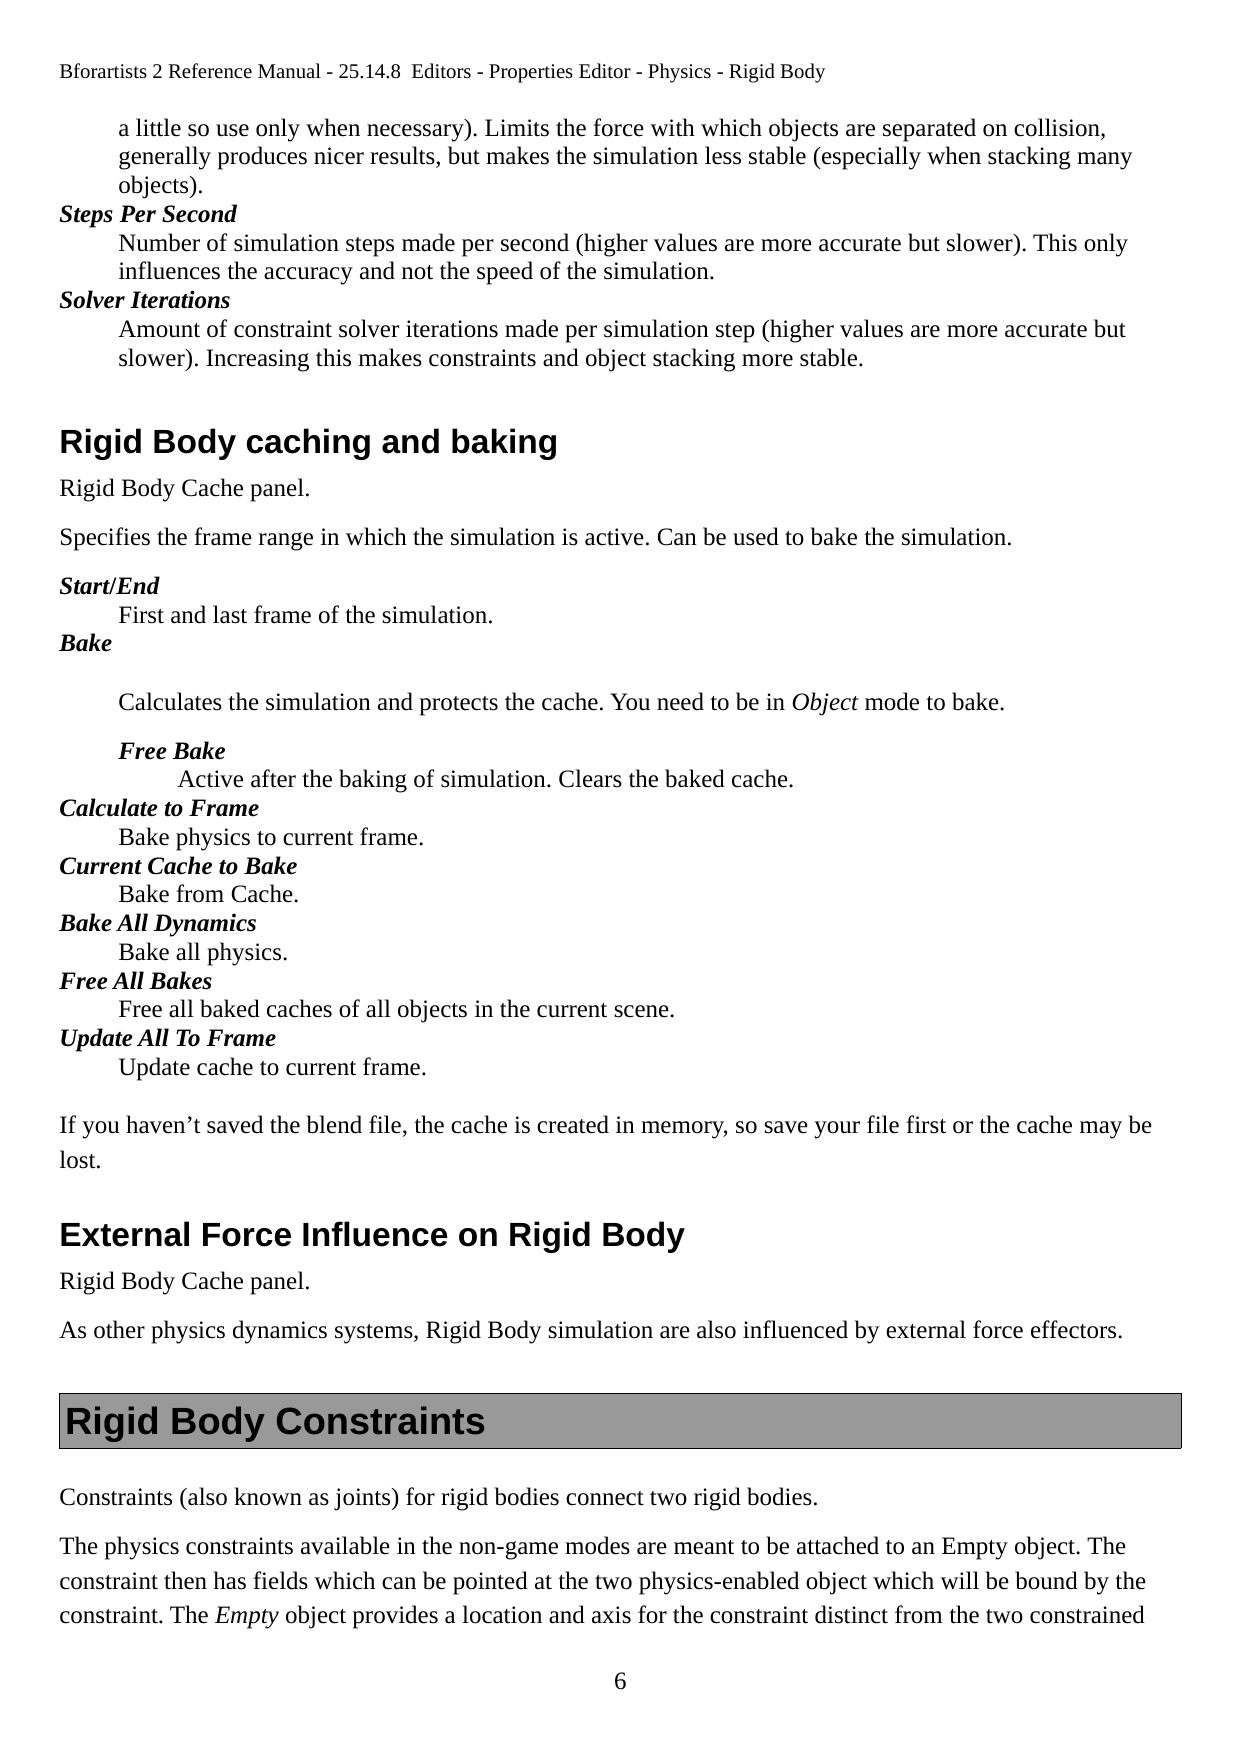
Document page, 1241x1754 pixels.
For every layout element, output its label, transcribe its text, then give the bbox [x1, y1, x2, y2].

text Constraints (also known as joints) for rigid bodies connect two rigid bodies. [59, 1482, 1181, 1511]
list Bake all physics. [118, 937, 1181, 966]
subtitle External Force Influence on Rigid Body [59, 1214, 1181, 1253]
text Rigid Body Cache panel. [59, 473, 1181, 502]
subtitle Bake All Dynamics [59, 908, 1181, 937]
list Bake physics to current frame. [118, 822, 1181, 851]
list Number of simulation steps made per second (higher values are more accurate but slower). This only influences the accuracy and not the speed of the simulation. [118, 228, 1181, 285]
subtitle Start/End [59, 571, 1181, 600]
subtitle Free All Bakes [59, 966, 1181, 994]
subtitle Current Cache to Bake [59, 851, 1181, 879]
list First and last frame of the simulation. [118, 600, 1181, 628]
list Active after the baking of simulation. Clears the baked cache. [177, 764, 1181, 793]
subtitle Rigid Body caching and baking [59, 422, 1181, 460]
list Free all baked caches of all objects in the current scene. [118, 994, 1181, 1023]
subtitle Calculate to Frame [59, 793, 1181, 822]
subtitle Solver Iterations [59, 285, 1181, 314]
text Rigid Body Cache panel. [59, 1266, 1181, 1294]
subtitle Update All To Frame [59, 1023, 1181, 1052]
table_header Rigid Body Constraints [60, 1394, 1181, 1448]
list Amount of constraint solver iterations made per simulation step (higher values are more accurate but slower). Increasing this makes constraints and object stacking more stable. [118, 314, 1181, 371]
list Bake from Cache. [118, 879, 1181, 908]
subtitle Free Bake [118, 736, 1181, 764]
text Calculates the simulation and protects the cache. You need to be in Object mode to bake. [118, 687, 1181, 715]
subtitle Bake [59, 628, 1181, 657]
text As other physics dynamics systems, Rigid Body simulation are also influenced by external force effectors. [59, 1315, 1181, 1343]
subtitle Steps Per Second [59, 199, 1181, 228]
text Specifies the frame range in which the simulation is active. Can be used to bake the simulation. [59, 522, 1181, 551]
text The physics constraints available in the non-game modes are meant to be attached to an Empty object. The constraint then has fields which can be pointed at the two physics-enabled object which will be bound by the constraint. The Empty object provides a location and axis for the constraint distinct from the two constrained [59, 1531, 1181, 1629]
list a little so use only when necessary). Limits the force with which objects are separated on collision, generally produces nicer results, but makes the simulation less stable (especially when stacking many objects). [118, 113, 1181, 199]
text If you haven’t saved the blend file, the cache is created in memory, so save your file first or the cache may be lost. [59, 1110, 1181, 1173]
list Update cache to current frame. [118, 1052, 1181, 1081]
